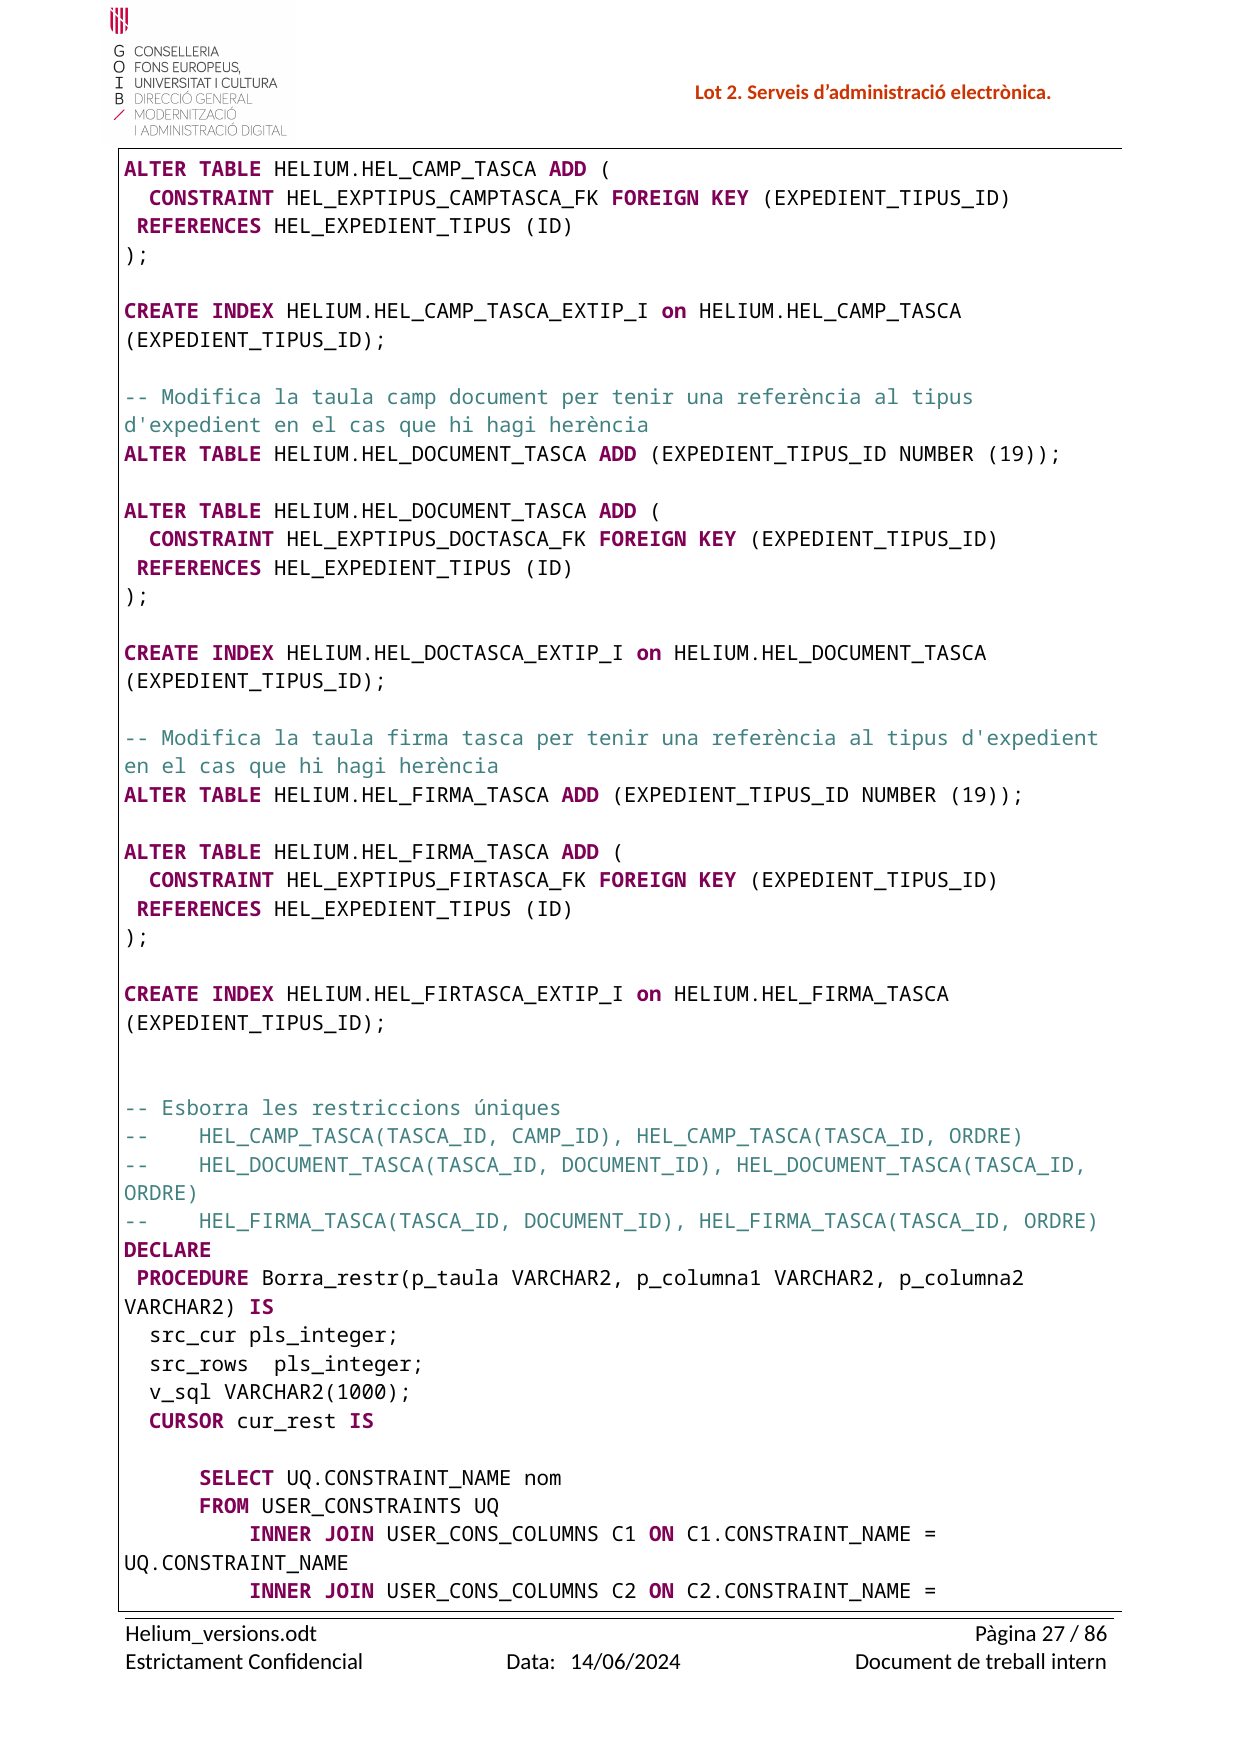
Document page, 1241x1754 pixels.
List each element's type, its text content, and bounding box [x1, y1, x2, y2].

picture [100, 0, 297, 144]
table_header ALTER TABLE HELIUM.HEL_CAMP_TASCA ADD ( CONSTRAINT HEL_EXPTIPUS_CAMPTASCA_FK FOREIGN KEY (EXPEDIENT_TIPUS_ID) REFERENCES HEL_EXPEDIENT_TIPUS (ID) ); CREATE INDEX HELIUM.HEL_CAMP_TASCA_EXTIP_I on HELIUM.HEL_CAMP_TASCA (EXPEDIENT_TIPUS_ID); -- Modifica la taula camp document per tenir una referència al tipus d'expedient en el cas que hi hagi herència ALTER TABLE HELIUM.HEL_DOCUMENT_TASCA ADD (EXPEDIENT_TIPUS_ID NUMBER (19)); ALTER TABLE HELIUM.HEL_DOCUMENT_TASCA ADD ( CONSTRAINT HEL_EXPTIPUS_DOCTASCA_FK FOREIGN KEY (EXPEDIENT_TIPUS_ID) REFERENCES HEL_EXPEDIENT_TIPUS (ID) ); CREATE INDEX HELIUM.HEL_DOCTASCA_EXTIP_I on HELIUM.HEL_DOCUMENT_TASCA (EXPEDIENT_TIPUS_ID); -- Modifica la taula firma tasca per tenir una referència al tipus d'expedient en el cas que hi hagi herència ALTER TABLE HELIUM.HEL_FIRMA_TASCA ADD (EXPEDIENT_TIPUS_ID NUMBER (19)); ALTER TABLE HELIUM.HEL_FIRMA_TASCA ADD ( CONSTRAINT HEL_EXPTIPUS_FIRTASCA_FK FOREIGN KEY (EXPEDIENT_TIPUS_ID) REFERENCES HEL_EXPEDIENT_TIPUS (ID) ); CREATE INDEX HELIUM.HEL_FIRTASCA_EXTIP_I on HELIUM.HEL_FIRMA_TASCA (EXPEDIENT_TIPUS_ID); -- Esborra les restriccions úniques -- HEL_CAMP_TASCA(TASCA_ID, CAMP_ID), HEL_CAMP_TASCA(TASCA_ID, ORDRE) -- HEL_DOCUMENT_TASCA(TASCA_ID, DOCUMENT_ID), HEL_DOCUMENT_TASCA(TASCA_ID, ORDRE) -- HEL_FIRMA_TASCA(TASCA_ID, DOCUMENT_ID), HEL_FIRMA_TASCA(TASCA_ID, ORDRE) DECLARE PROCEDURE Borra_restr(p_taula VARCHAR2, p_columna1 VARCHAR2, p_columna2 VARCHAR2) IS src_cur pls_integer; src_rows pls_integer; v_sql VARCHAR2(1000); CURSOR cur_rest IS SELECT UQ.CONSTRAINT_NAME nom FROM USER_CONSTRAINTS UQ INNER JOIN USER_CONS_COLUMNS C1 ON C1.CONSTRAINT_NAME = UQ.CONSTRAINT_NAME INNER JOIN USER_CONS_COLUMNS C2 ON C2.CONSTRAINT_NAME = [119, 149, 1122, 1611]
